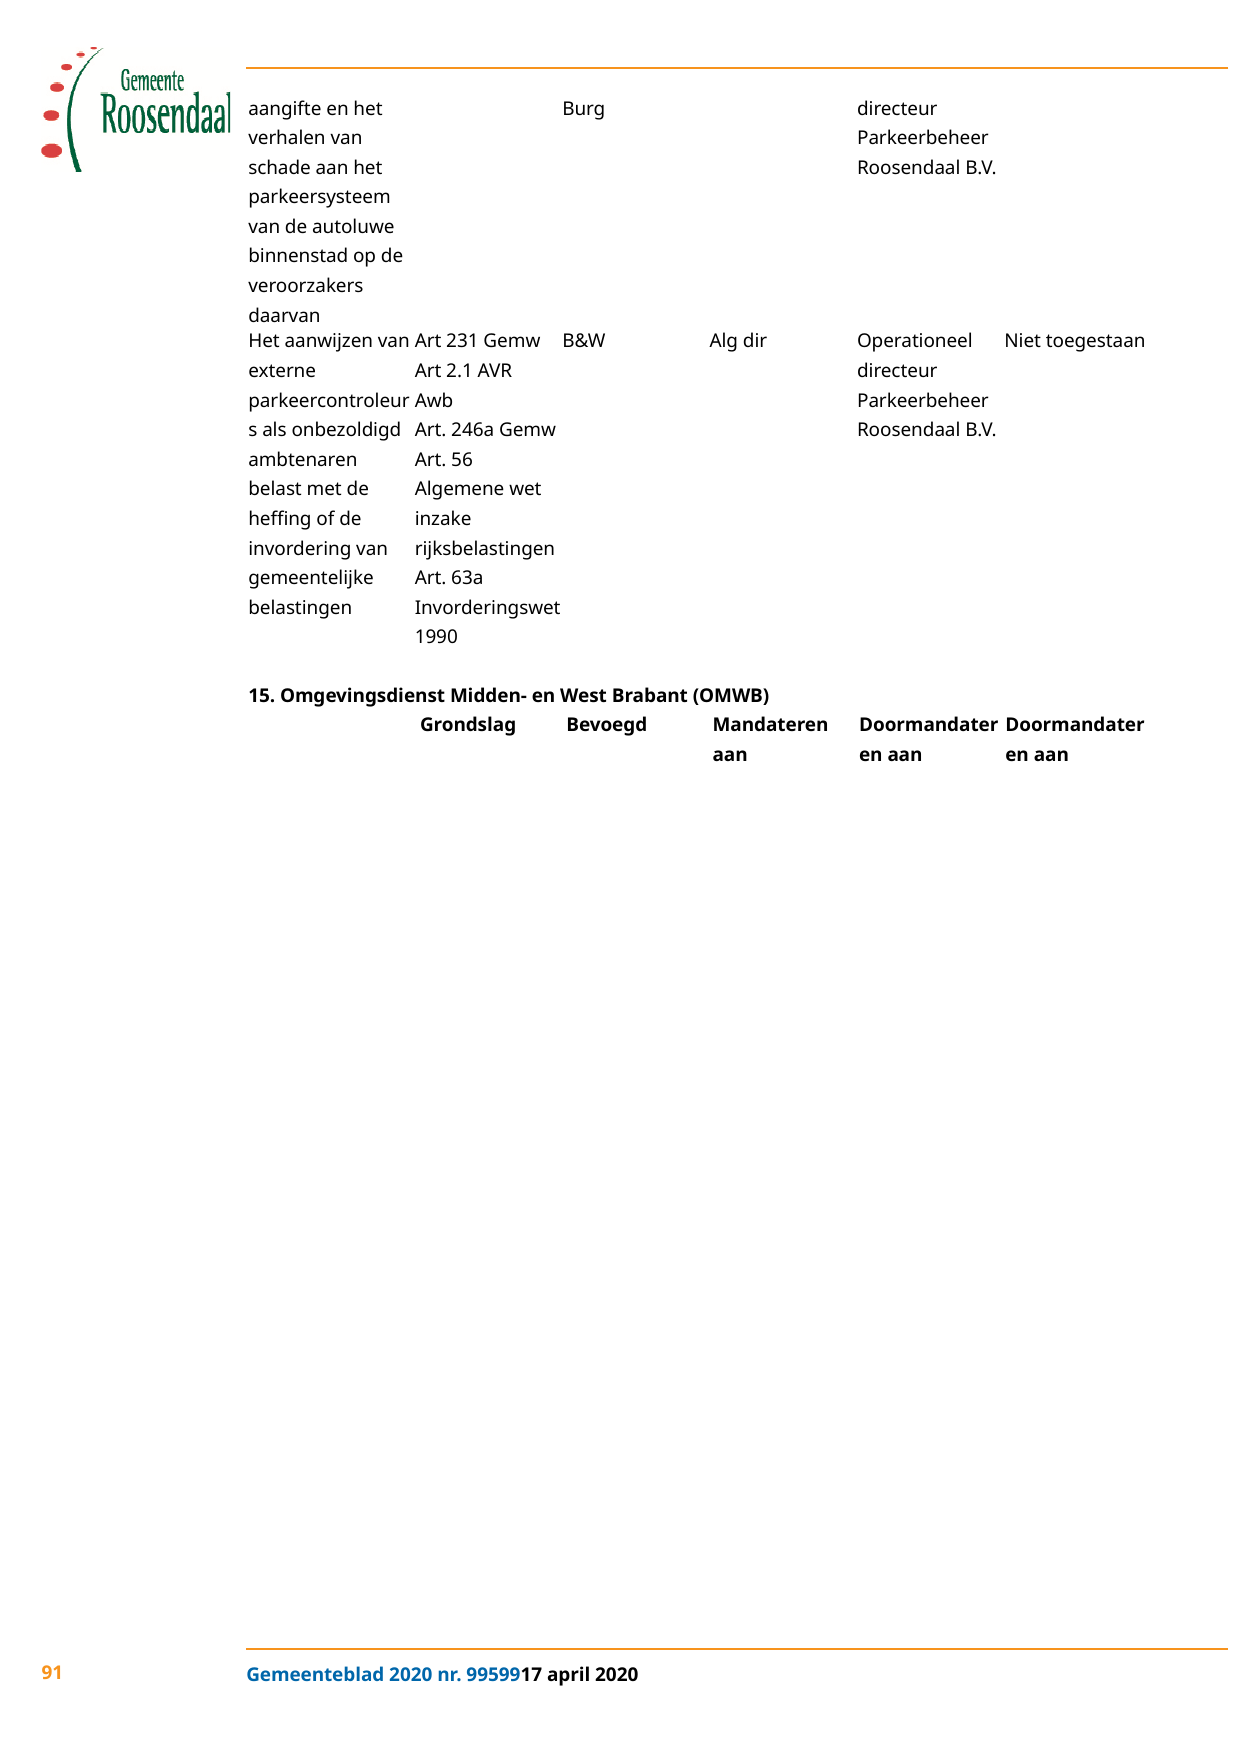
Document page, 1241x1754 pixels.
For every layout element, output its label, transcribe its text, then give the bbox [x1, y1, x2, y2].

table_cell [709, 95, 857, 328]
table_header Grondslag [420, 712, 566, 767]
table_cell [415, 95, 562, 328]
table_cell directeur Parkeerbeheer Roosendaal B.V. [857, 95, 1004, 328]
picture [41, 47, 231, 172]
table_cell Het aanwijzen van externe parkeercontroleurs als onbezoldigd ambtenaren belast met de heffing of de invordering van gemeentelijke belastingen [248, 328, 414, 649]
text 15. Omgevingsdienst Midden- en West Brabant (OMWB) [248, 682, 1152, 708]
table_header [248, 712, 420, 767]
table_cell aangifte en het verhalen van schade aan het parkeersysteem van de autoluwe binnenstad op de veroorzakers daarvan [248, 95, 414, 328]
table_cell Alg dir [709, 328, 857, 649]
table_cell Burg [562, 95, 709, 328]
table_cell Niet toegestaan [1004, 328, 1152, 649]
table_cell Operationeel directeur Parkeerbeheer Roosendaal B.V. [857, 328, 1004, 649]
table_cell B&W [562, 328, 709, 649]
table_header Bevoegd [566, 712, 712, 767]
table_cell Art 231 Gemw Art 2.1 AVR Awb Art. 246a Gemw Art. 56 Algemene wet inzake rijksbelastingen Art. 63a Invorderingswet 1990 [415, 328, 562, 649]
table_cell [1004, 95, 1152, 328]
table_header Doormandateren aan [859, 712, 1005, 767]
table_header Mandateren aan [713, 712, 859, 767]
table_header Doormandateren aan [1005, 712, 1152, 767]
